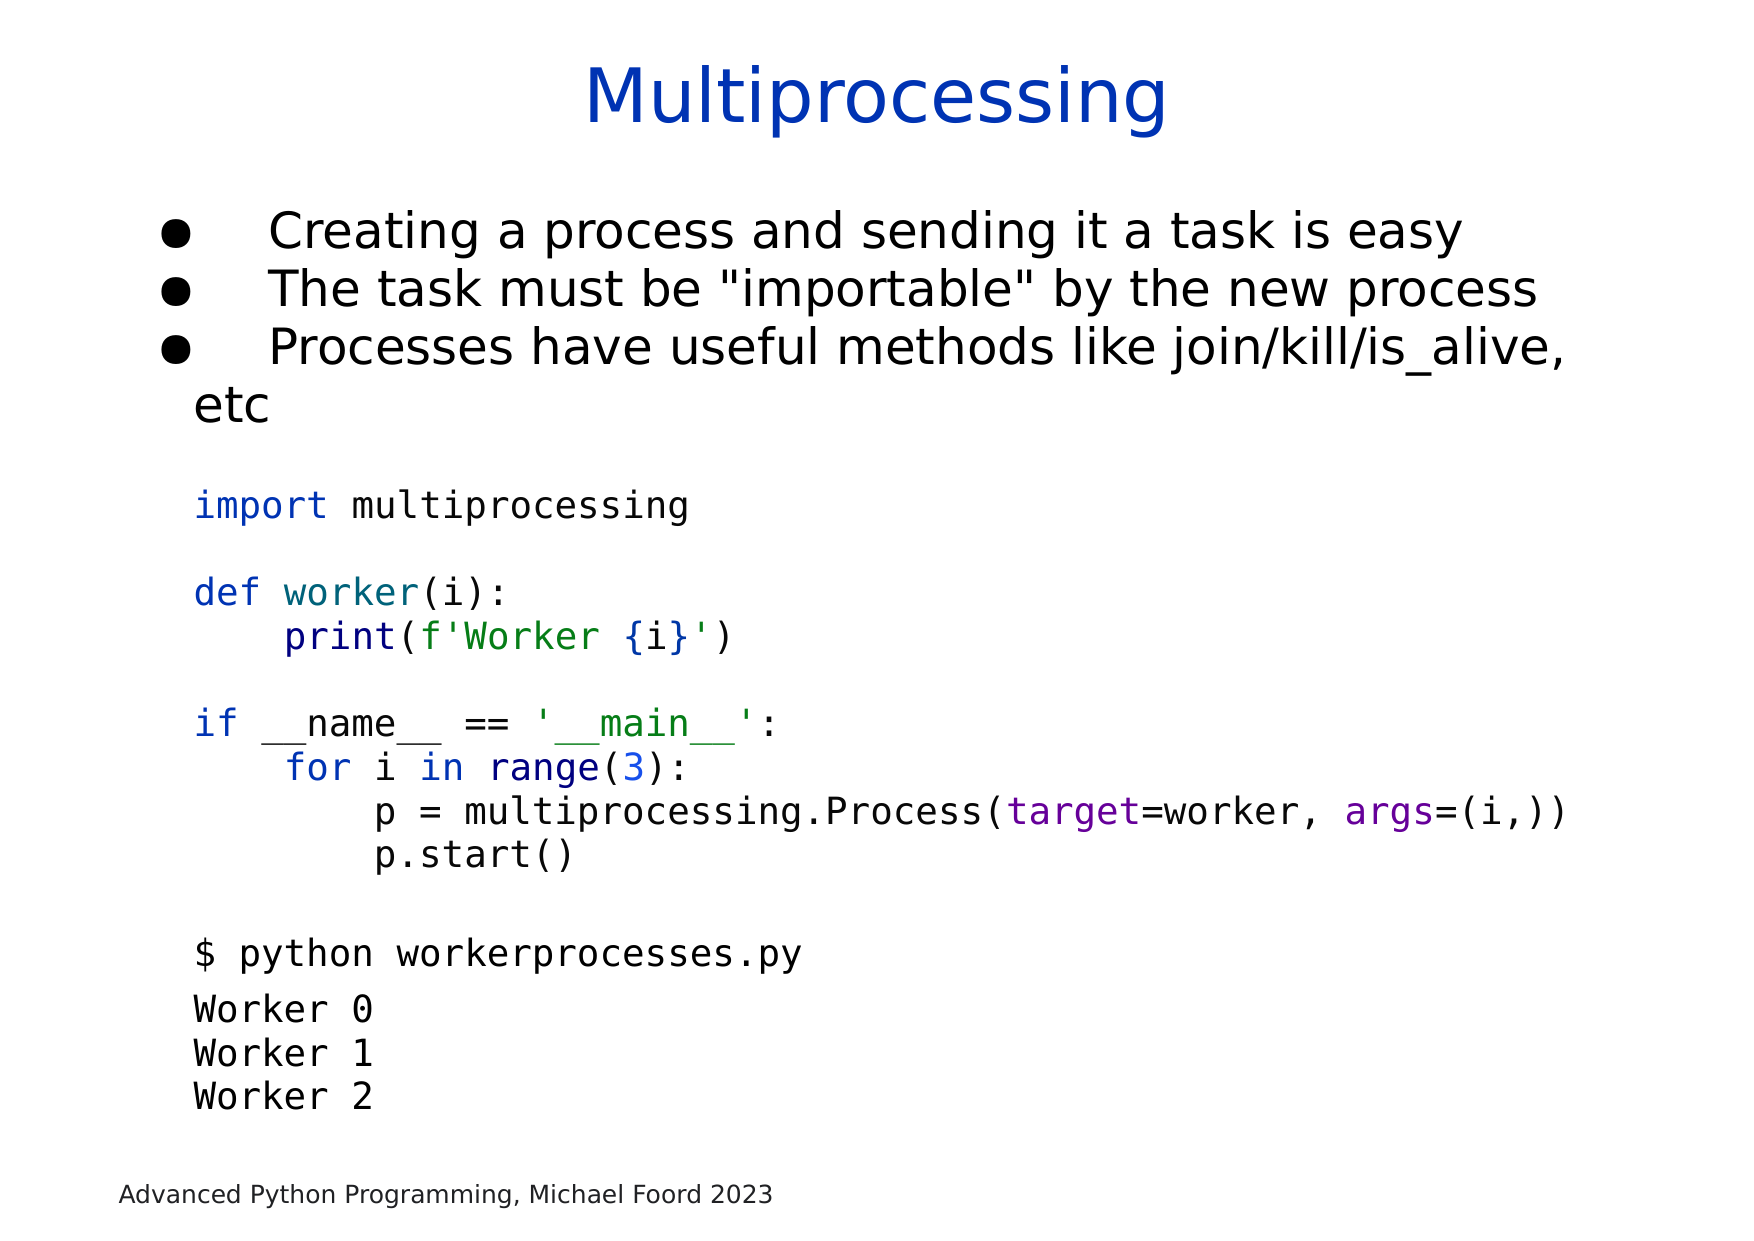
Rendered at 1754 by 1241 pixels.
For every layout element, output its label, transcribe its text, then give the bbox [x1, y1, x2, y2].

text $ python workerprocesses.py [193, 932, 1636, 976]
text import multiprocessing def worker(i): print(f'Worker {i}') if __name__ == '__main__': for i in range(3): p = multiprocessing.Process(target=worker, args=(i,)) p.start() [193, 484, 1636, 920]
list The task must be "importable" by the new process [156, 260, 1636, 318]
text Multiprocessing [118, 53, 1636, 140]
list Creating a process and sending it a task is easy [156, 202, 1636, 260]
list Processes have useful methods like join/kill/is_alive, etc [156, 318, 1636, 434]
text Worker 2 [193, 1075, 1636, 1118]
text Worker 0 [193, 988, 1636, 1031]
text Worker 1 [193, 1031, 1636, 1075]
